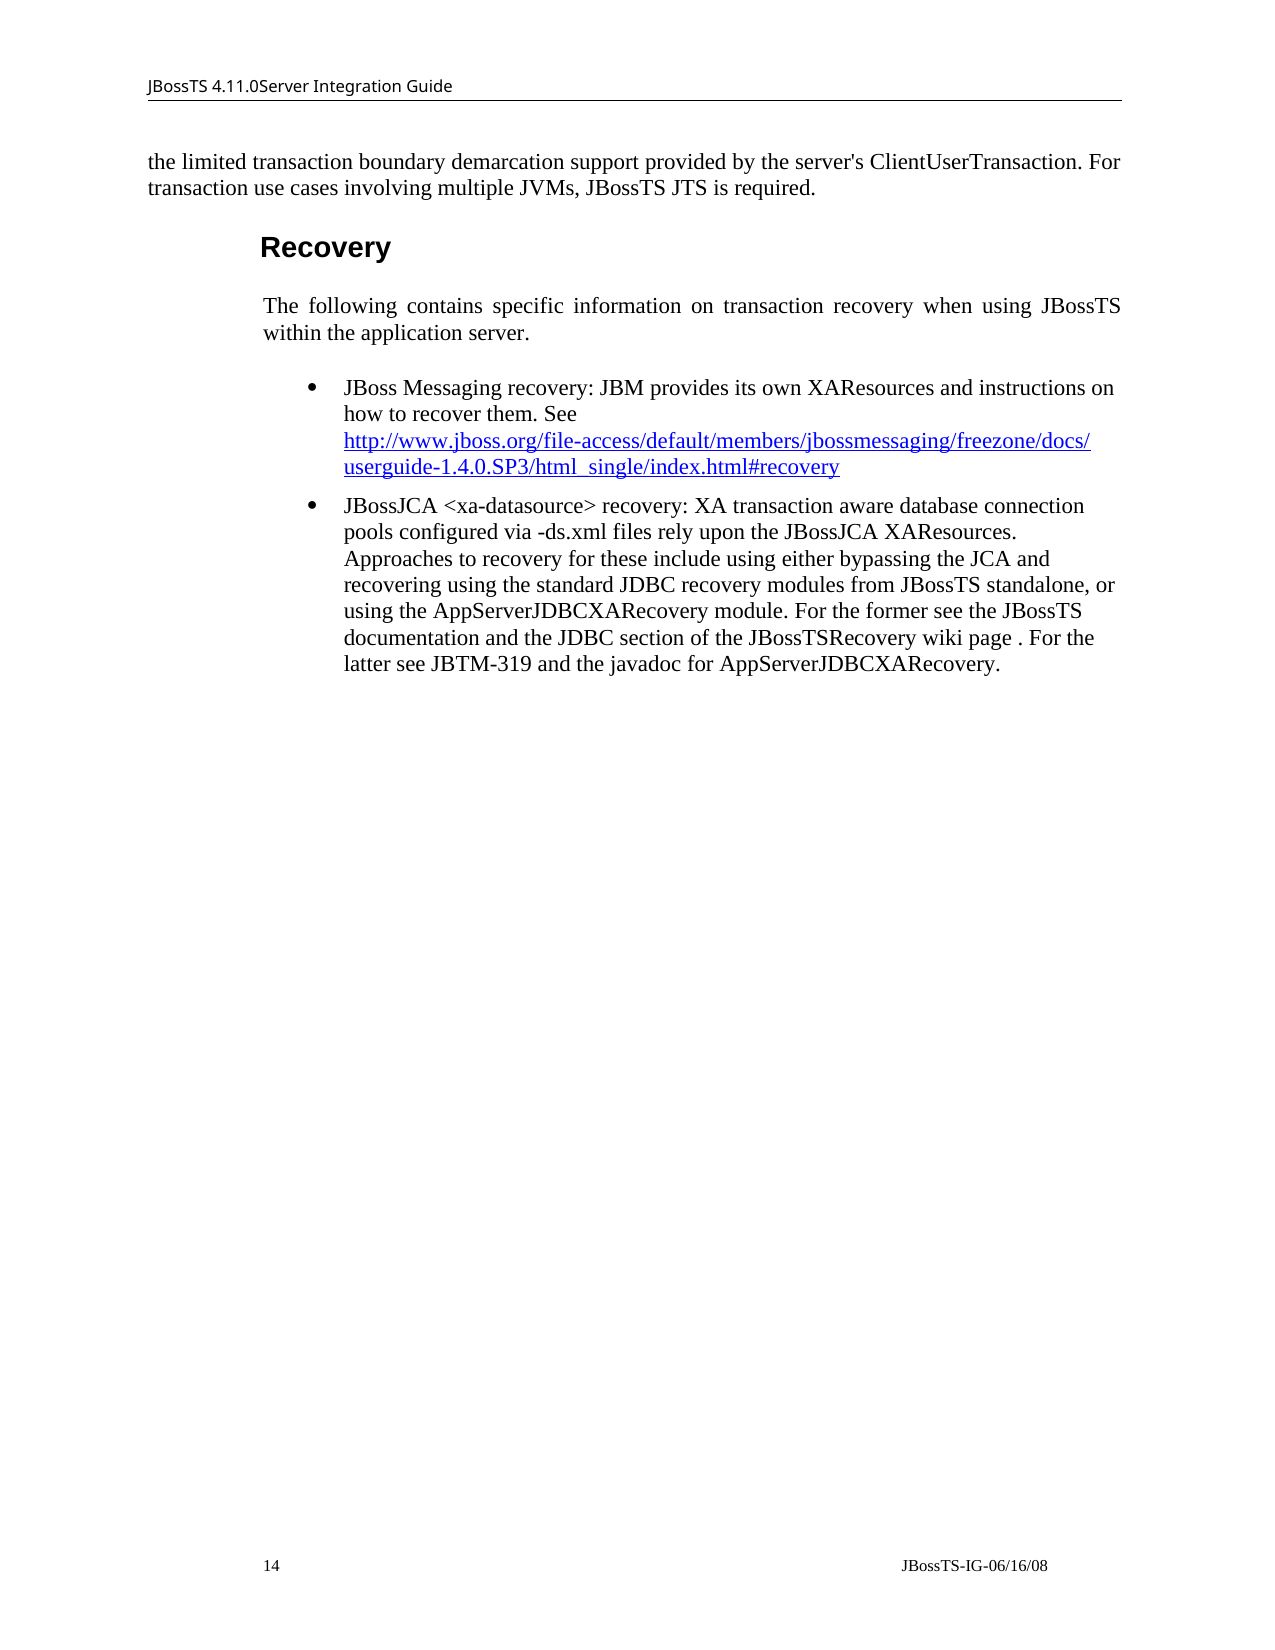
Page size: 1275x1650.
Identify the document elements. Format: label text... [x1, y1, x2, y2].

list JBoss Messaging recovery: JBM provides its own XAResources and instructions on how to recover them. See http://www.jboss.org/file-access/default/members/jbossmessaging/freezone/docs/userguide-1.4.0.SP3/html_single/index.html#recovery [308, 374, 1122, 479]
text the limited transaction boundary demarcation support provided by the server's ClientUserTransaction. For transaction use cases involving multiple JVMs, JBossTS JTS is required. [148, 148, 1122, 200]
text The following contains specific information on transaction recovery when using JBossTS within the application server. [263, 292, 1122, 345]
subtitle Recovery [148, 229, 1122, 263]
list JBossJCA <xa-datasource> recovery: XA transaction aware database connection pools configured via -ds.xml files rely upon the JBossJCA XAResources. Approaches to recovery for these include using either bypassing the JCA and recovering using the standard JDBC recovery modules from JBossTS standalone, or using the AppServerJDBCXARecovery module. For the former see the JBossTS documentation and the JDBC section of the JBossTSRecovery wiki page . For the latter see JBTM-319 and the javadoc for AppServerJDBCXARecovery. [308, 492, 1122, 677]
